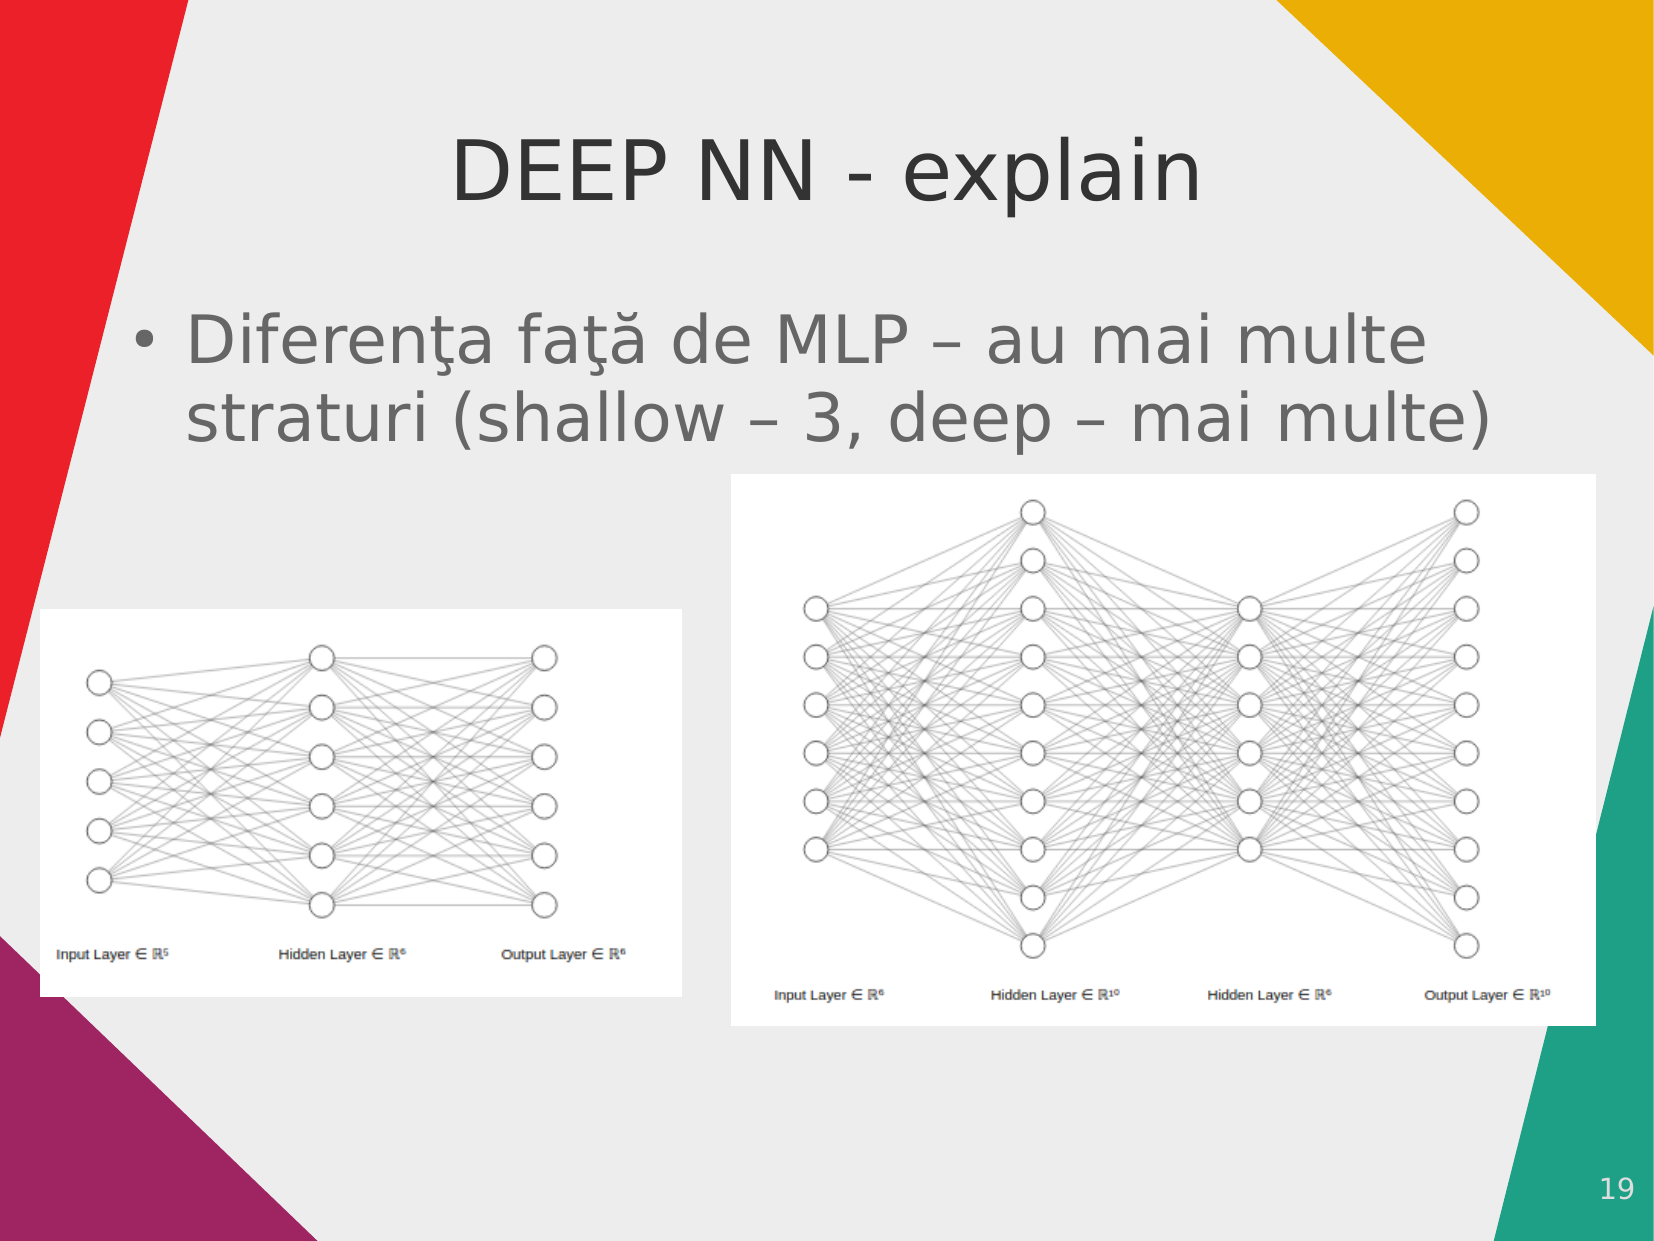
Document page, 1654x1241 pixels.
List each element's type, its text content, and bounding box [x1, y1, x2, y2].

picture [40, 609, 682, 997]
picture [731, 474, 1596, 1026]
title DEEP NN - explain [114, 73, 1539, 271]
list Diferenţa faţă de MLP – au mai multe straturi (shallow – 3, deep – mai multe) [114, 302, 1539, 1033]
